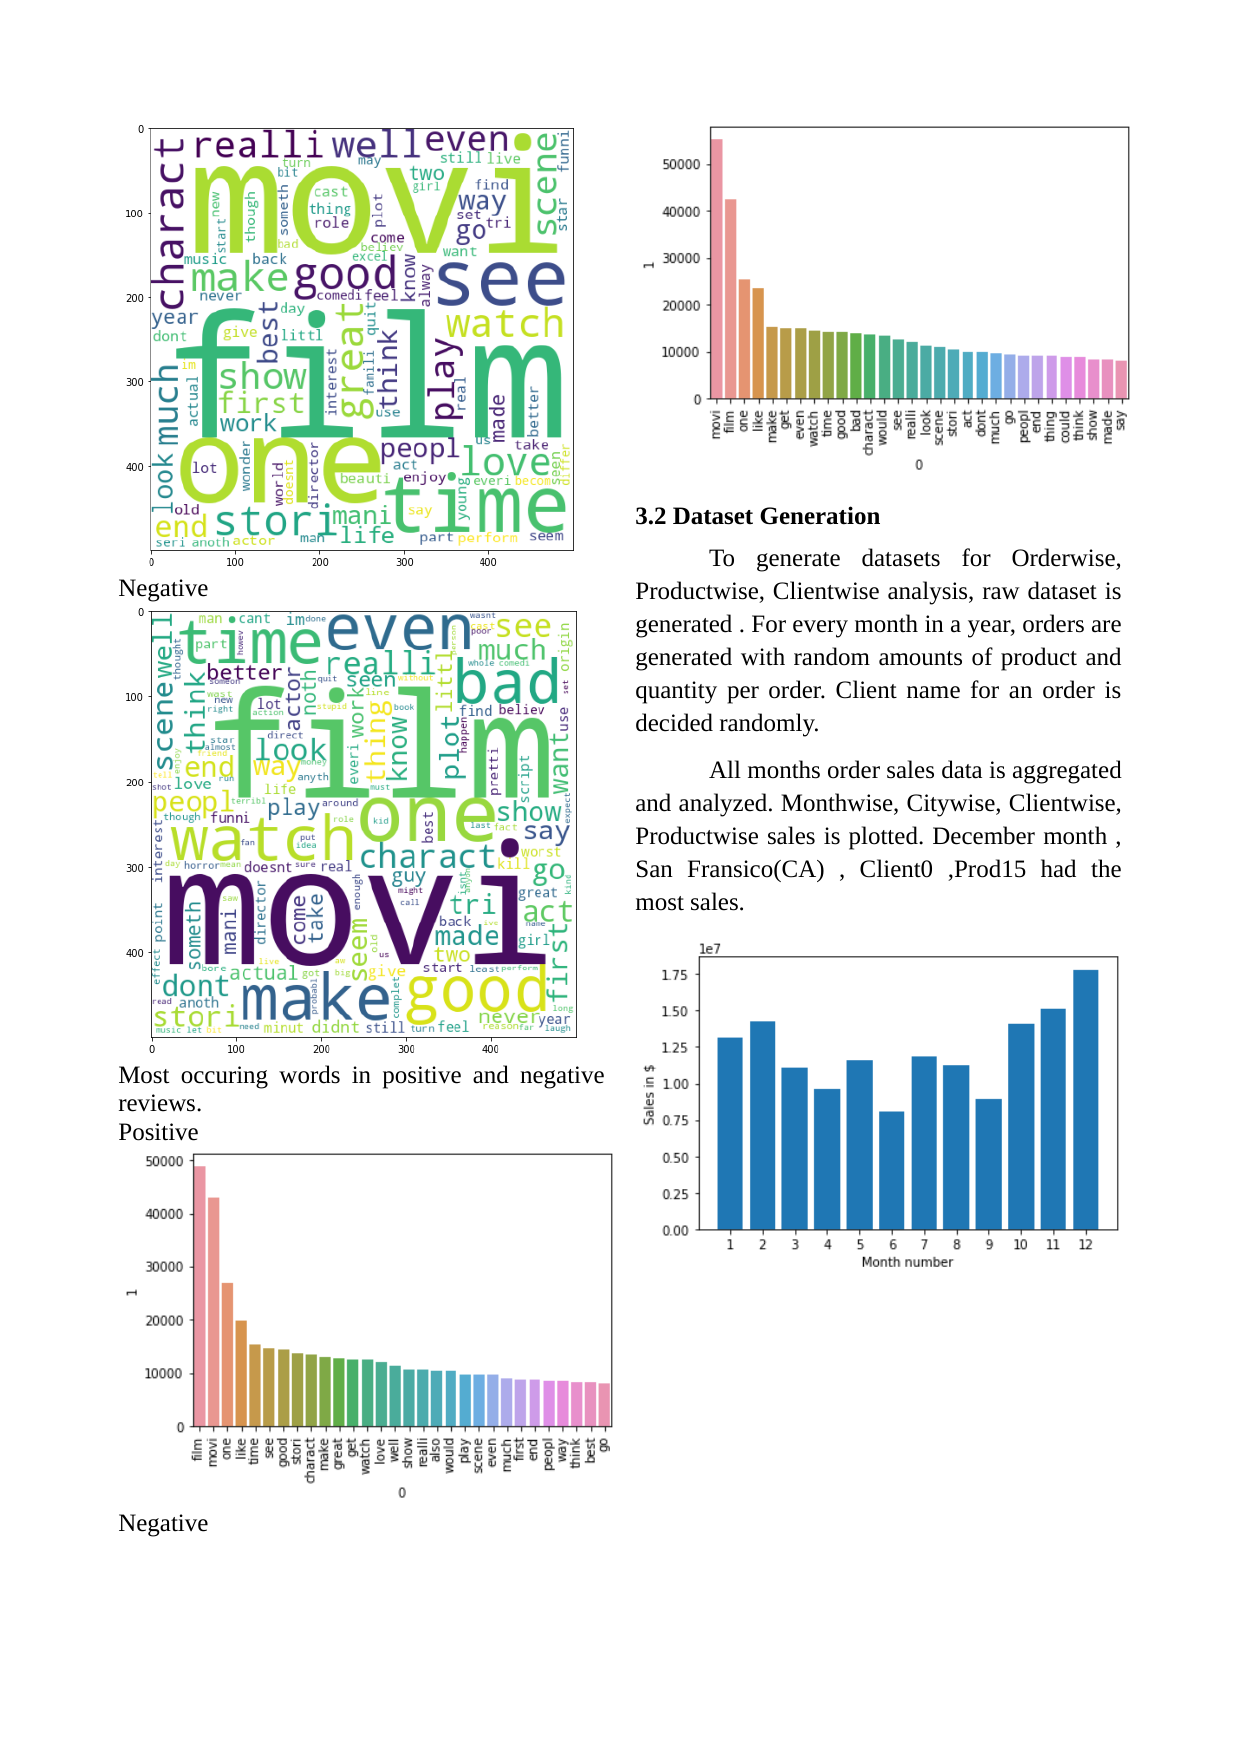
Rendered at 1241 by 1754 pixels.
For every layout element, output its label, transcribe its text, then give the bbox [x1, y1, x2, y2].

text Most occuring words in positive and negative reviews. [118, 1060, 605, 1117]
text Negative [118, 1509, 605, 1537]
picture [635, 935, 1125, 1277]
text Negative [118, 573, 605, 602]
text All months order sales data is aggregated and analyzed. Monthwise, Citywise, Clientwise, Productwise sales is plotted. December month , San Fransico(CA) , Client0 ,Prod15 had the most sales. [635, 755, 1122, 916]
subtitle 3.2 Dataset Generation [635, 501, 1122, 530]
text To generate datasets for Orderwise, Productwise, Clientwise analysis, raw dataset is generated . For every month in a year, orders are generated with random amounts of product and quantity per order. Client name for an order is decided randomly. [635, 543, 1122, 737]
text Positive [118, 1117, 605, 1146]
picture [635, 118, 1137, 481]
picture [118, 601, 582, 1060]
picture [118, 118, 579, 573]
picture [118, 1146, 620, 1509]
